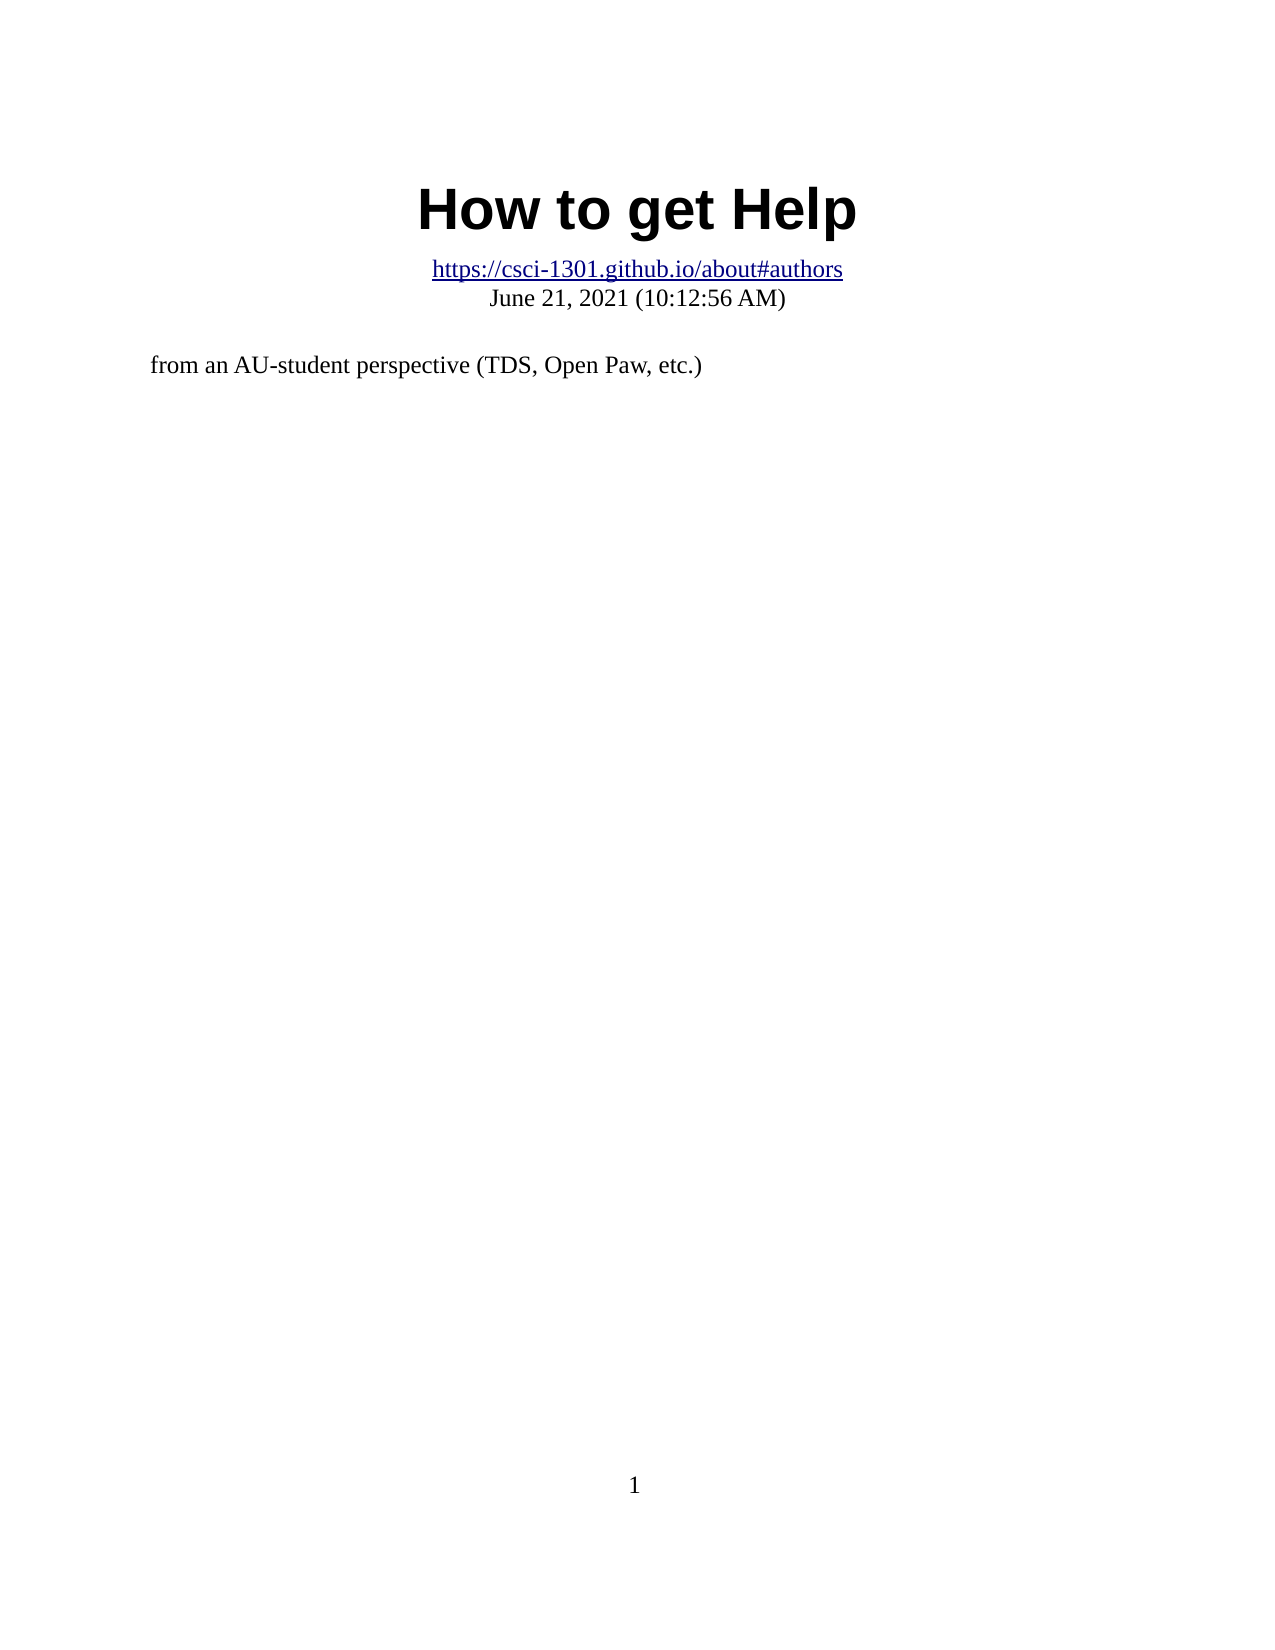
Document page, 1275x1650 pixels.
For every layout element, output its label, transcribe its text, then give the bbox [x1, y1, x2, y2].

text June 21, 2021 (10:12:56 AM) [150, 283, 1125, 312]
text https://csci-1301.github.io/about#authors [150, 254, 1125, 283]
text from an AU-student perspective (TDS, Open Paw, etc.) [150, 350, 1125, 378]
title How to get Help [150, 175, 1125, 242]
